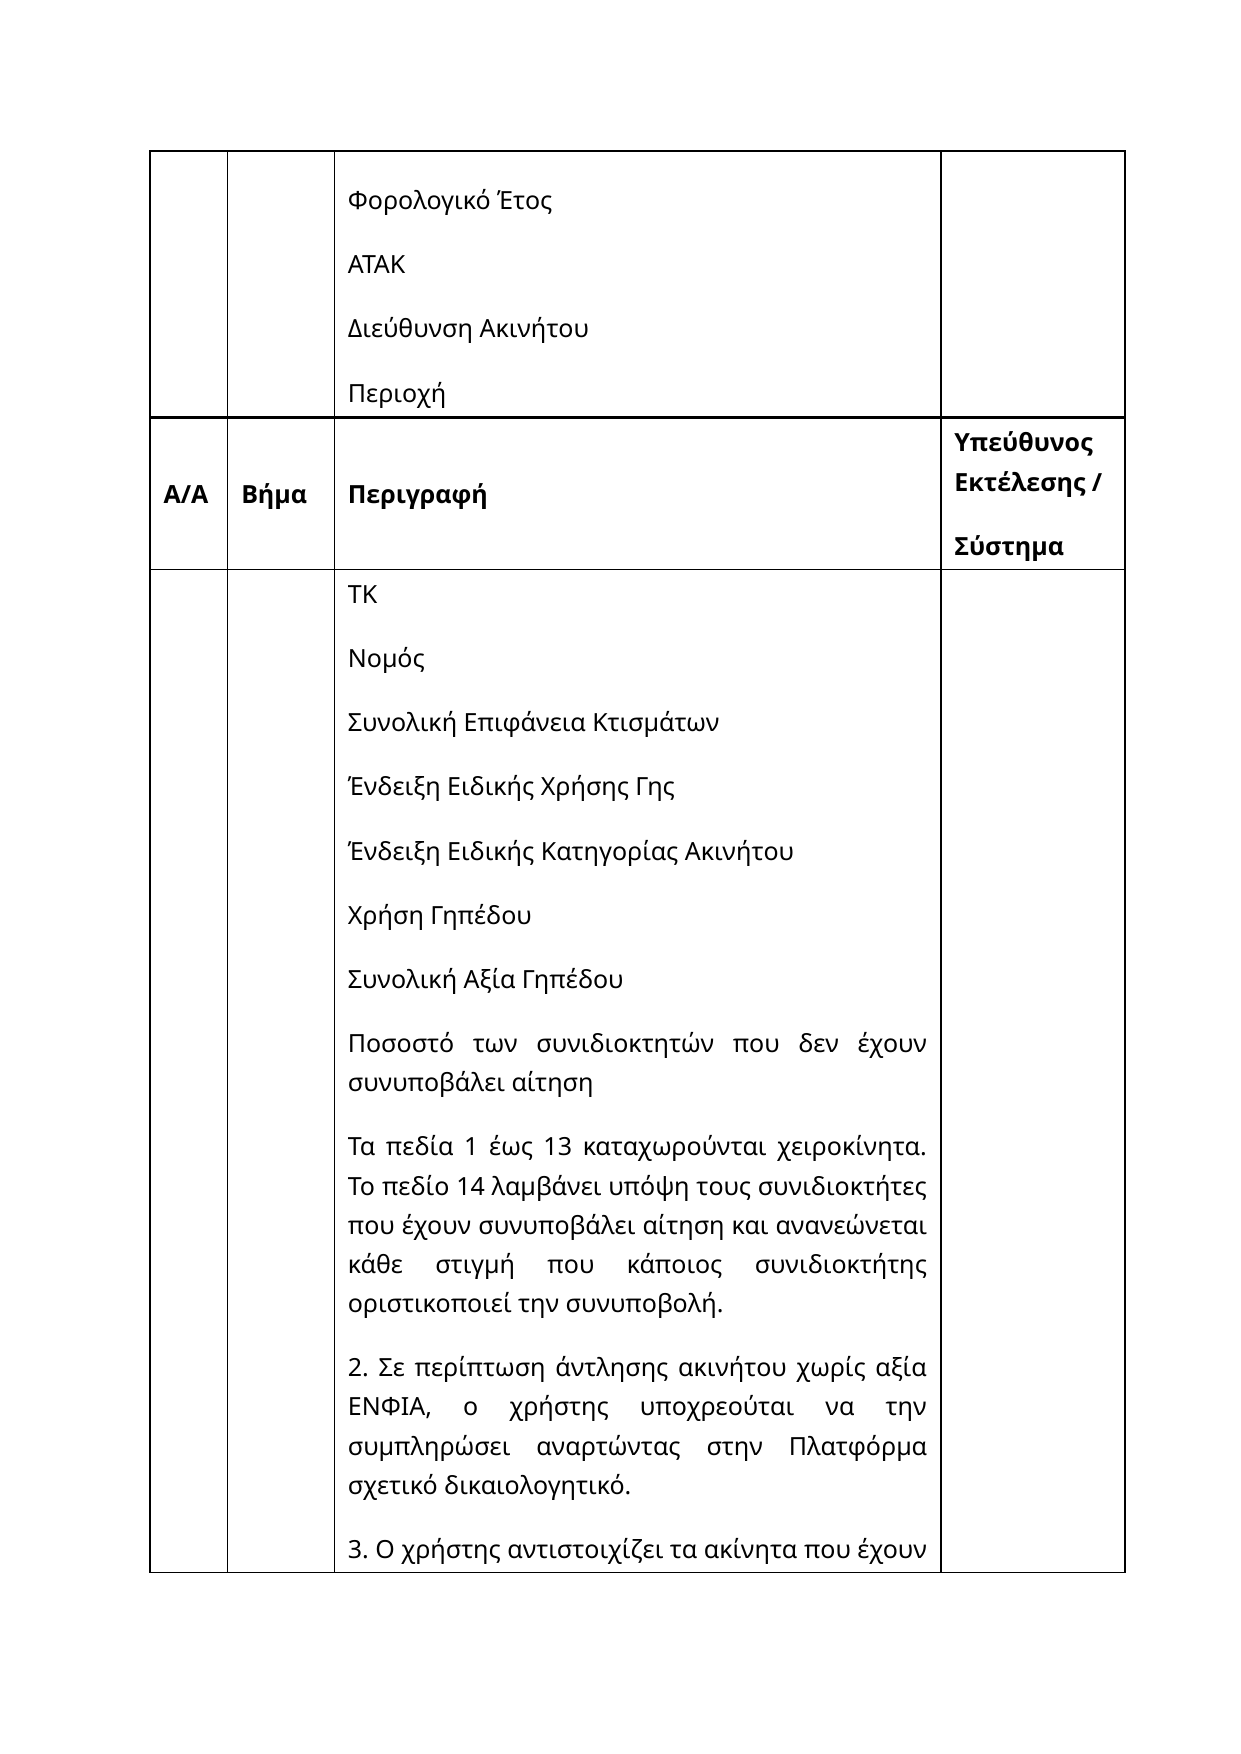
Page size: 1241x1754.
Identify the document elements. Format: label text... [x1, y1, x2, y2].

table_cell [228, 570, 334, 1572]
table_cell [151, 570, 227, 1572]
table_cell [942, 152, 1124, 416]
table_header Βήμα [228, 419, 334, 569]
table_header Υπεύθυνος Εκτέλεσης / Σύστημα [942, 419, 1124, 569]
table_cell [228, 152, 334, 416]
table_cell ΤΚ Νομός Συνολική Επιφάνεια Κτισμάτων Ένδειξη Ειδικής Χρήσης Γης Ένδειξη Ειδικής Κατηγορίας Ακινήτου Χρήση Γηπέδου Συνολική Αξία Γηπέδου Ποσοστό των συνιδιοκτητών που δεν έχουν συνυποβάλει αίτηση Τα πεδία 1 έως 13 καταχωρούνται χειροκίνητα. Το πεδίο 14 λαμβάνει υπόψη τους συνιδιοκτήτες που έχουν συνυποβάλει αίτηση και ανανεώνεται κάθε στιγμή που κάποιος συνιδιοκτήτης οριστικοποιεί την συνυποβολή. 2. Σε περίπτωση άντλησης ακινήτου χωρίς αξία ΕΝΦΙΑ, ο χρήστης υποχρεούται να την συμπληρώσει αναρτώντας στην Πλατφόρμα σχετικό δικαιολογητικό. 3. Ο χρήστης αντιστοιχίζει τα ακίνητα που έχουν [335, 570, 940, 1572]
table_cell Φορολογικό Έτος ΑΤΑΚ Διεύθυνση Ακινήτου Περιοχή [335, 152, 940, 416]
table_header Α/Α [151, 419, 227, 569]
table_cell [942, 570, 1124, 1572]
table_header Περιγραφή [335, 419, 940, 569]
table_cell [151, 152, 227, 416]
